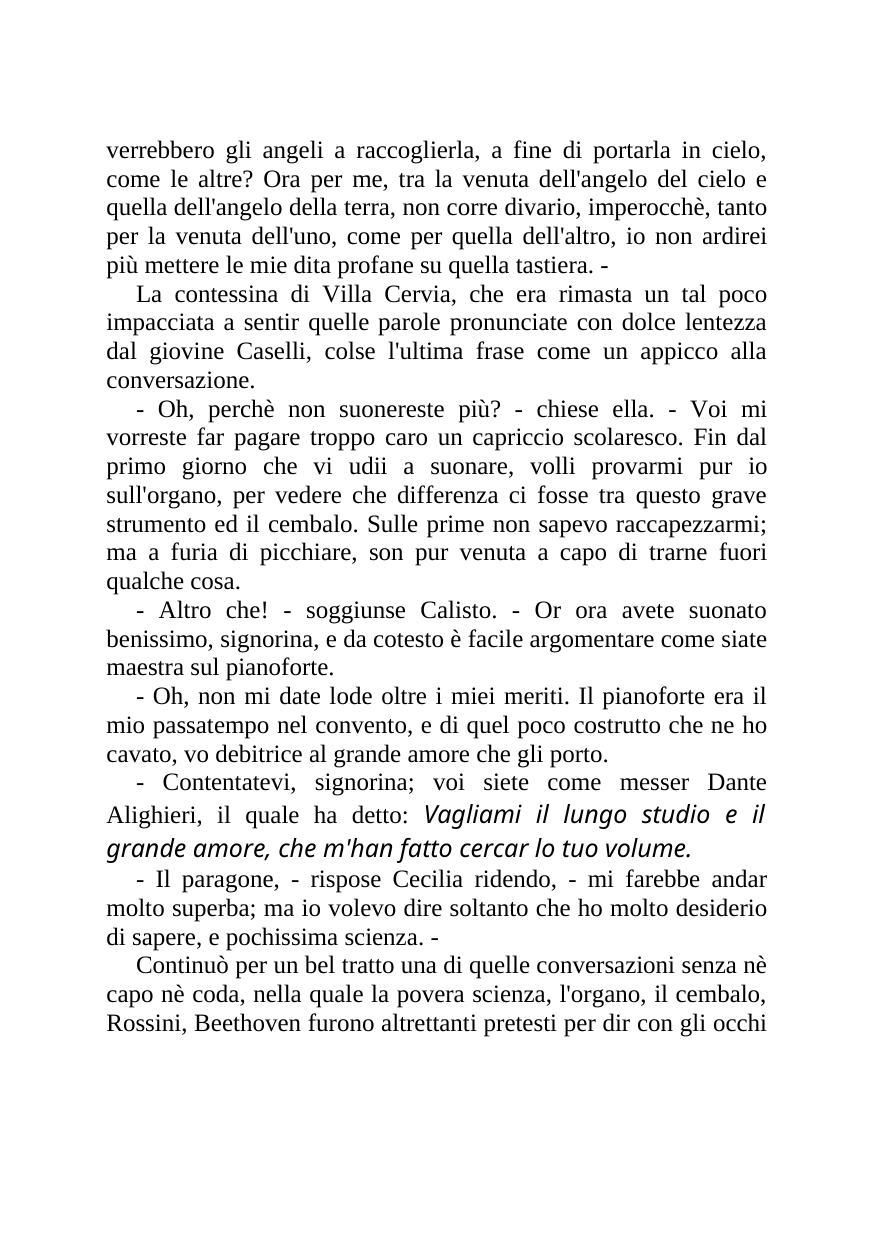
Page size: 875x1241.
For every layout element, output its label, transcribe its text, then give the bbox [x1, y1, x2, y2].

text - Oh, perchè non suonereste più? - chiese ella. - Voi mi vorreste far pagare troppo caro un capriccio scolaresco. Fin dal primo giorno che vi udii a suonare, volli provarmi pur io sull'organo, per vedere che differenza ci fosse tra questo grave strumento ed il cembalo. Sulle prime non sapevo raccapezzarmi; ma a furia di picchiare, son pur venuta a capo di trarne fuori qualche cosa. [106, 394, 768, 595]
text verrebbero gli angeli a raccoglierla, a fine di portarla in cielo, come le altre? Ora per me, tra la venuta dell'angelo del cielo e quella dell'angelo della terra, non corre divario, imperocchè, tanto per la venuta dell'uno, come per quella dell'altro, io non ardirei più mettere le mie dita profane su quella tastiera. - [106, 135, 768, 279]
text - Oh, non mi date lode oltre i miei meriti. Il pianoforte era il mio passatempo nel convento, e di quel poco costrutto che ne ho cavato, vo debitrice al grande amore che gli porto. [106, 681, 768, 767]
text - Contentatevi, signorina; voi siete come messer Dante Alighieri, il quale ha detto: Vagliami il lungo studio e il grande amore, che m'han fatto cercar lo tuo volume. [106, 767, 768, 864]
text - Il paragone, - rispose Cecilia ridendo, - mi farebbe andar molto superba; ma io volevo dire soltanto che ho molto desiderio di sapere, e pochissima scienza. - [106, 864, 768, 951]
text Continuò per un bel tratto una di quelle conversazioni senza nè capo nè coda, nella quale la povera scienza, l'organo, il cembalo, Rossini, Beethoven furono altrettanti pretesti per dir con gli occhi [106, 951, 768, 1037]
text - Altro che! - soggiunse Calisto. - Or ora avete suonato benissimo, signorina, e da cotesto è facile argomentare come siate maestra sul pianoforte. [106, 595, 768, 681]
text La contessina di Villa Cervia, che era rimasta un tal poco impacciata a sentir quelle parole pronunciate con dolce lentezza dal giovine Caselli, colse l'ultima frase come un appicco alla conversazione. [106, 279, 768, 394]
